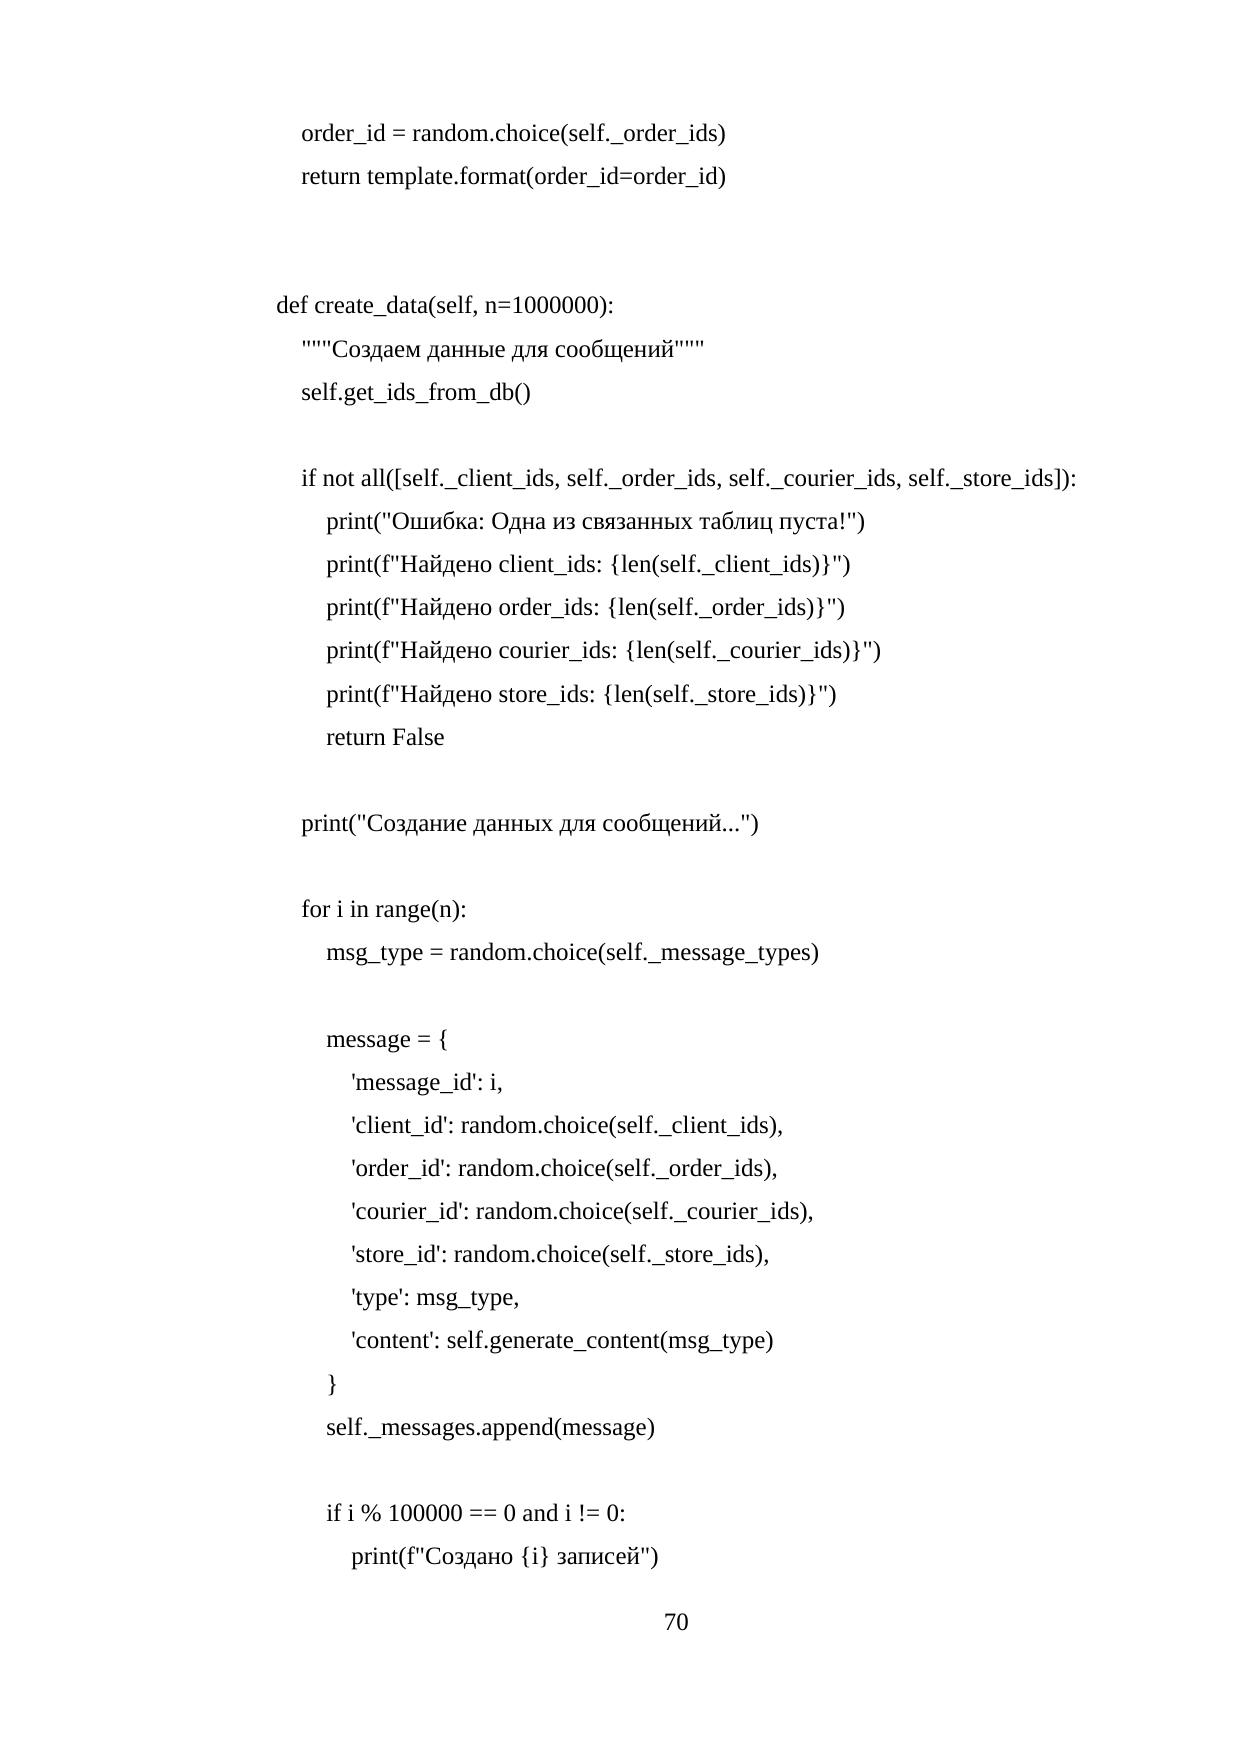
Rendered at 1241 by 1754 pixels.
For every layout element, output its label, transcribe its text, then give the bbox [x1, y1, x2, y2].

text if not all([self._client_ids, self._order_ids, self._courier_ids, self._store_ids]): [177, 463, 1181, 492]
text 'content': self.generate_content(msg_type) [177, 1326, 1181, 1354]
text message = { [177, 1024, 1181, 1052]
text print(f"Найдено courier_ids: {len(self._courier_ids)}") [177, 636, 1181, 664]
text print(f"Найдено client_ids: {len(self._client_ids)}") [177, 549, 1181, 578]
text 'courier_id': random.choice(self._courier_ids), [177, 1196, 1181, 1225]
text print(f"Создано {i} записей") [177, 1541, 1181, 1570]
text print("Ошибка: Одна из связанных таблиц пуста!") [177, 506, 1181, 535]
text for i in range(n): [177, 894, 1181, 923]
text msg_type = random.choice(self._message_types) [177, 937, 1181, 966]
text order_id = random.choice(self._order_ids) [177, 118, 1181, 147]
text print(f"Найдено order_ids: {len(self._order_ids)}") [177, 592, 1181, 621]
text return template.format(order_id=order_id) [177, 161, 1181, 190]
text return False [177, 722, 1181, 751]
text def create_data(self, n=1000000): [177, 291, 1181, 319]
text self.get_ids_from_db() [177, 377, 1181, 406]
text } [177, 1369, 1181, 1397]
text self._messages.append(message) [177, 1412, 1181, 1441]
text 'message_id': i, [177, 1067, 1181, 1096]
text 'client_id': random.choice(self._client_ids), [177, 1110, 1181, 1139]
text 'store_id': random.choice(self._store_ids), [177, 1239, 1181, 1268]
text if i % 100000 == 0 and i != 0: [177, 1498, 1181, 1527]
text 'type': msg_type, [177, 1282, 1181, 1311]
text 'order_id': random.choice(self._order_ids), [177, 1153, 1181, 1182]
text """Создаем данные для сообщений""" [177, 334, 1181, 362]
text print(f"Найдено store_ids: {len(self._store_ids)}") [177, 679, 1181, 707]
text print("Создание данных для сообщений...") [177, 808, 1181, 837]
